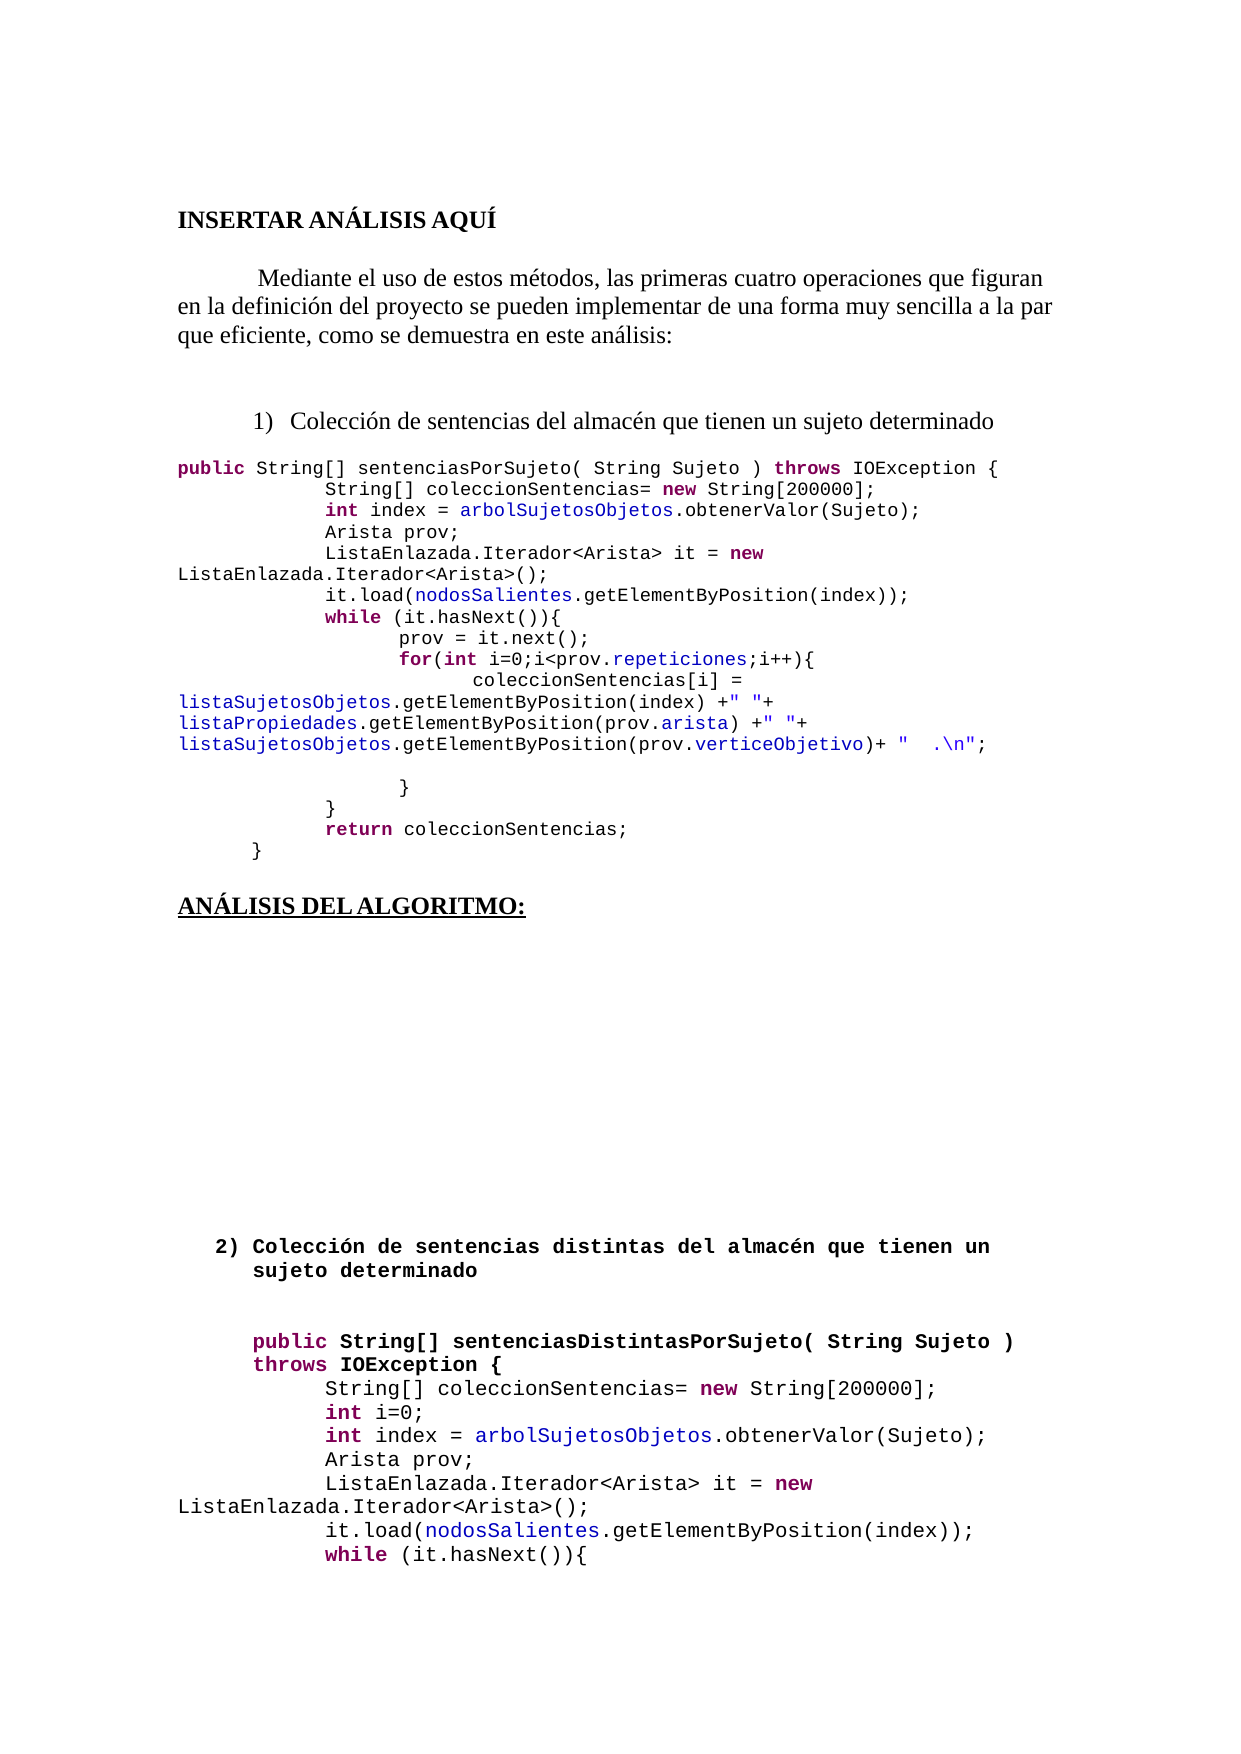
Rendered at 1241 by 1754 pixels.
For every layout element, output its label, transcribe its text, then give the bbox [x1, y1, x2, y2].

text int i=0; [177, 1402, 1063, 1425]
text INSERTAR ANÁLISIS AQUÍ [177, 205, 1063, 234]
text } [177, 799, 1063, 820]
list public String[] sentenciasDistintasPorSujeto( String Sujeto ) throws IOException { [215, 1331, 1063, 1378]
text coleccionSentencias[i] = listaSujetosObjetos.getElementByPosition(index) +" "+ listaPropiedades.getElementByPosition(prov.arista) +" "+ listaSujetosObjetos.getElementByPosition(prov.verticeObjetivo)+ " .\n"; [177, 671, 1063, 777]
text while (it.hasNext()){ [177, 607, 1063, 629]
text Arista prov; [177, 522, 1063, 544]
text ListaEnlazada.Iterador<Arista> it = new ListaEnlazada.Iterador<Arista>(); [177, 1473, 1063, 1520]
text Mediante el uso de estos métodos, las primeras cuatro operaciones que figuran en la definición del proyecto se pueden implementar de una forma muy sencilla a la par que eficiente, como se demuestra en este análisis: [177, 263, 1063, 349]
list Colección de sentencias del almacén que tienen un sujeto determinado [252, 406, 1063, 435]
text int index = arbolSujetosObjetos.obtenerValor(Sujeto); [177, 1425, 1063, 1449]
text while (it.hasNext()){ [177, 1544, 1063, 1567]
text String[] coleccionSentencias= new String[200000]; [177, 480, 1063, 501]
text ANÁLISIS DEL ALGORITMO: [177, 891, 1063, 920]
text it.load(nodosSalientes.getElementByPosition(index)); [177, 586, 1063, 607]
text it.load(nodosSalientes.getElementByPosition(index)); [177, 1520, 1063, 1544]
text } [177, 841, 1063, 862]
text int index = arbolSujetosObjetos.obtenerValor(Sujeto); [177, 501, 1063, 522]
text } [177, 777, 1063, 799]
text Arista prov; [177, 1449, 1063, 1473]
text prov = it.next(); [177, 629, 1063, 650]
text return coleccionSentencias; [177, 820, 1063, 841]
text ListaEnlazada.Iterador<Arista> it = new ListaEnlazada.Iterador<Arista>(); [177, 544, 1063, 586]
text String[] coleccionSentencias= new String[200000]; [177, 1378, 1063, 1402]
text for(int i=0;i<prov.repeticiones;i++){ [177, 650, 1063, 671]
text public String[] sentenciasPorSujeto( String Sujeto ) throws IOException { [177, 459, 1063, 480]
list Colección de sentencias distintas del almacén que tienen un sujeto determinado [215, 1236, 1063, 1283]
